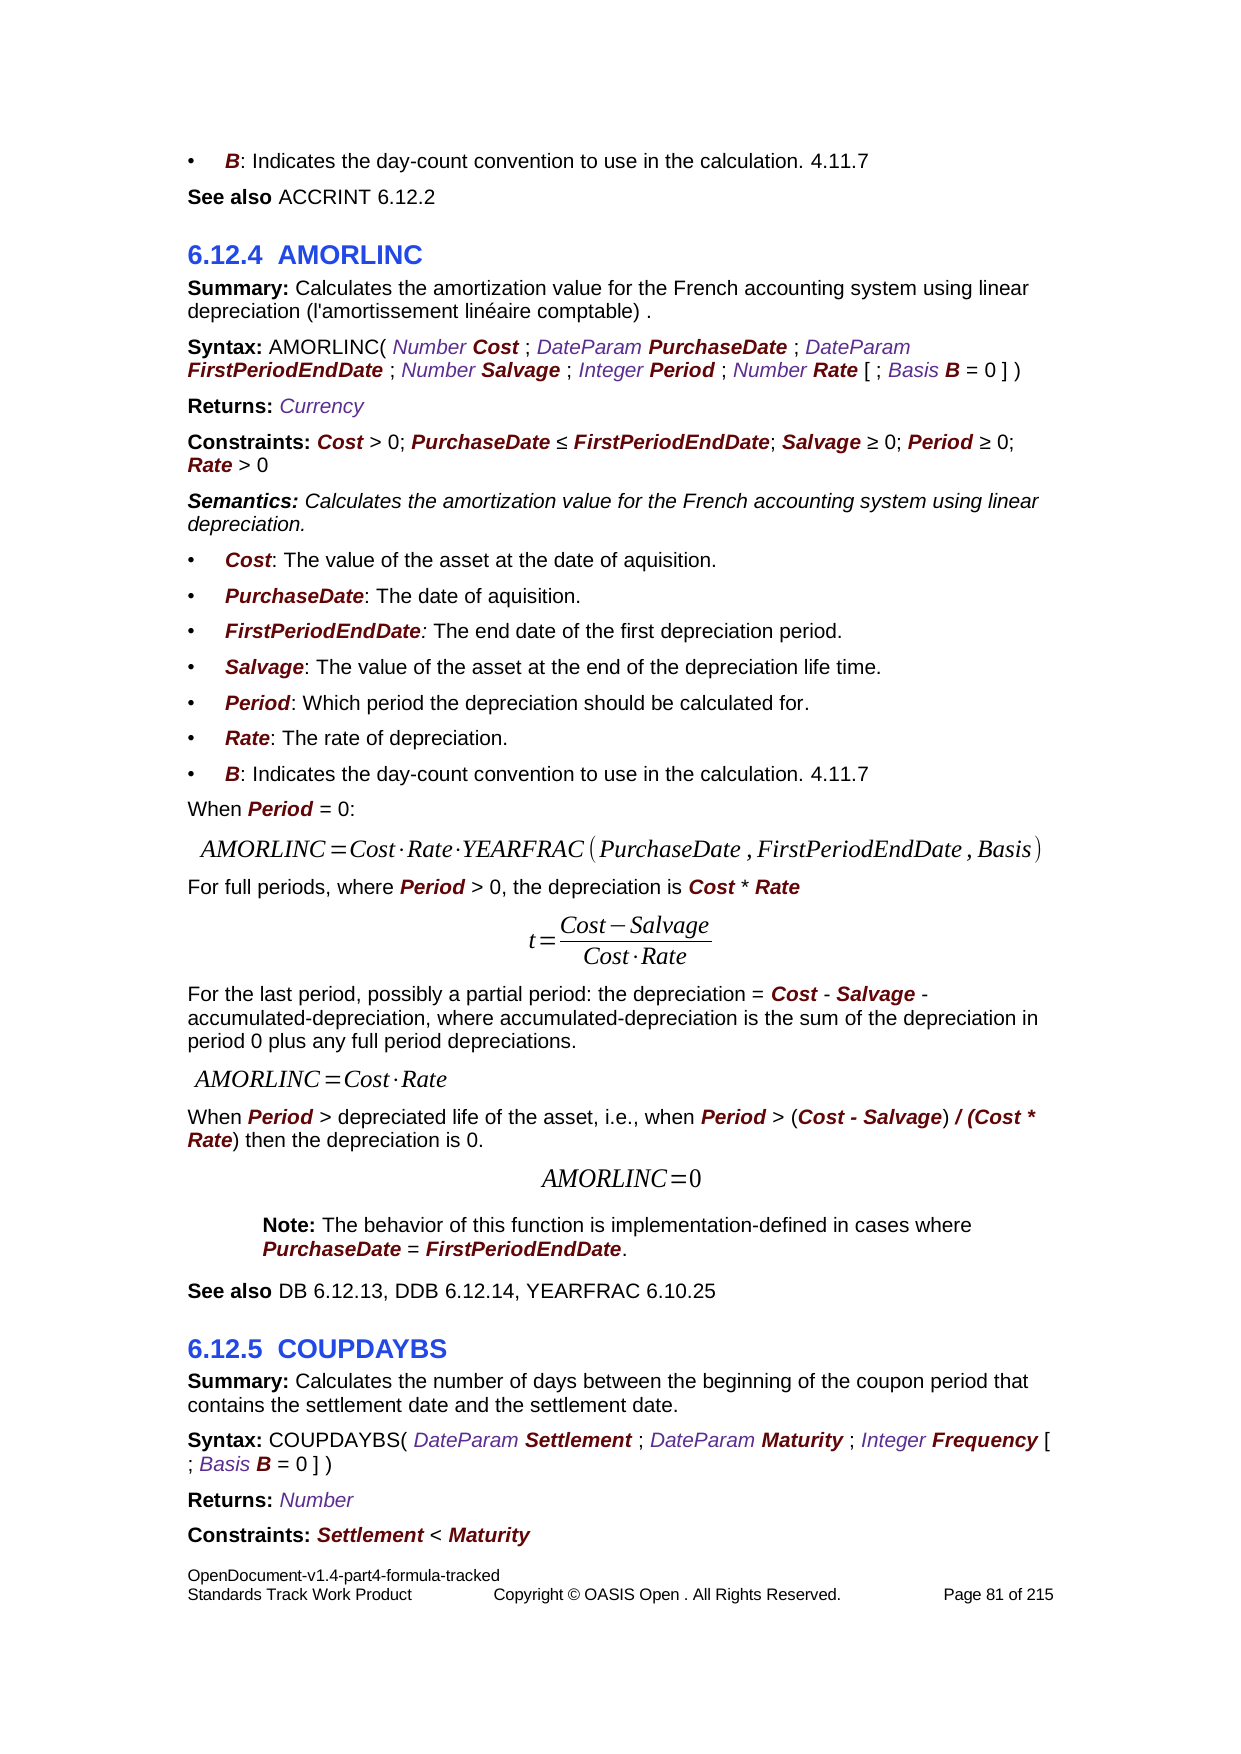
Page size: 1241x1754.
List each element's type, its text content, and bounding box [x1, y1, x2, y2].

list PurchaseDate: The date of aquisition. [187, 584, 1053, 608]
list Period: Which period the depreciation should be calculated for. [187, 691, 1053, 714]
list Rate: The rate of depreciation. [187, 727, 1053, 750]
text For full periods, where Period > 0, the depreciation is Cost * Rate [187, 876, 1053, 899]
text Constraints: Cost > 0; PurchaseDate ≤ FirstPeriodEndDate; Salvage ≥ 0; Period ≥ 0; Rate > 0 [187, 430, 1053, 477]
subtitle COUPDAYBS [187, 1334, 1053, 1364]
list Cost: The value of the asset at the date of aquisition. [187, 548, 1053, 572]
text Constraints: Settlement < Maturity [187, 1524, 1053, 1547]
text When Period > depreciated life of the asset, i.e., when Period > (Cost - Salvage) / (Cost * Rate) then the depreciation is 0. [187, 1105, 1053, 1152]
text Returns: Currency [187, 394, 1053, 418]
text See also DB 6.12.13, DDB 6.12.14, YEARFRAC 6.10.25 [187, 1279, 1053, 1303]
text Syntax: COUPDAYBS( DateParam Settlement ; DateParam Maturity ; Integer Frequency [ ; Basis B = 0 ] ) [187, 1429, 1053, 1476]
text See also ACCRINT 6.12.2 [187, 186, 1053, 209]
list B: Indicates the day-count convention to use in the calculation. 4.11.7 [187, 150, 1053, 173]
text Syntax: AMORLINC( Number Cost ; DateParam PurchaseDate ; DateParam FirstPeriodEndDate ; Number Salvage ; Integer Period ; Number Rate [ ; Basis B = 0 ] ) [187, 335, 1053, 382]
text Summary: Calculates the amortization value for the French accounting system using linear depreciation (l'amortissement linéaire comptable) . [187, 276, 1053, 323]
text When Period = 0: [187, 798, 1053, 821]
list Salvage: The value of the asset at the end of the depreciation life time. [187, 655, 1053, 679]
text For the last period, possibly a partial period: the depreciation = Cost - Salvage - accumulated-depreciation, where accumulated-depreciation is the sum of the depreciation in period 0 plus any full period depreciations. [187, 983, 1053, 1053]
text Note: The behavior of this function is implementation-defined in cases where PurchaseDate = FirstPeriodEndDate. [262, 1213, 978, 1261]
list FirstPeriodEndDate: The end date of the first depreciation period. [187, 620, 1053, 643]
text Summary: Calculates the number of days between the beginning of the coupon period that contains the settlement date and the settlement date. [187, 1370, 1053, 1417]
text Semantics: Calculates the amortization value for the French accounting system using linear depreciation. [187, 489, 1053, 536]
subtitle AMORLINC [187, 240, 1053, 270]
list B: Indicates the day-count convention to use in the calculation. 4.11.7 [187, 762, 1053, 786]
text Returns: Number [187, 1488, 1053, 1512]
